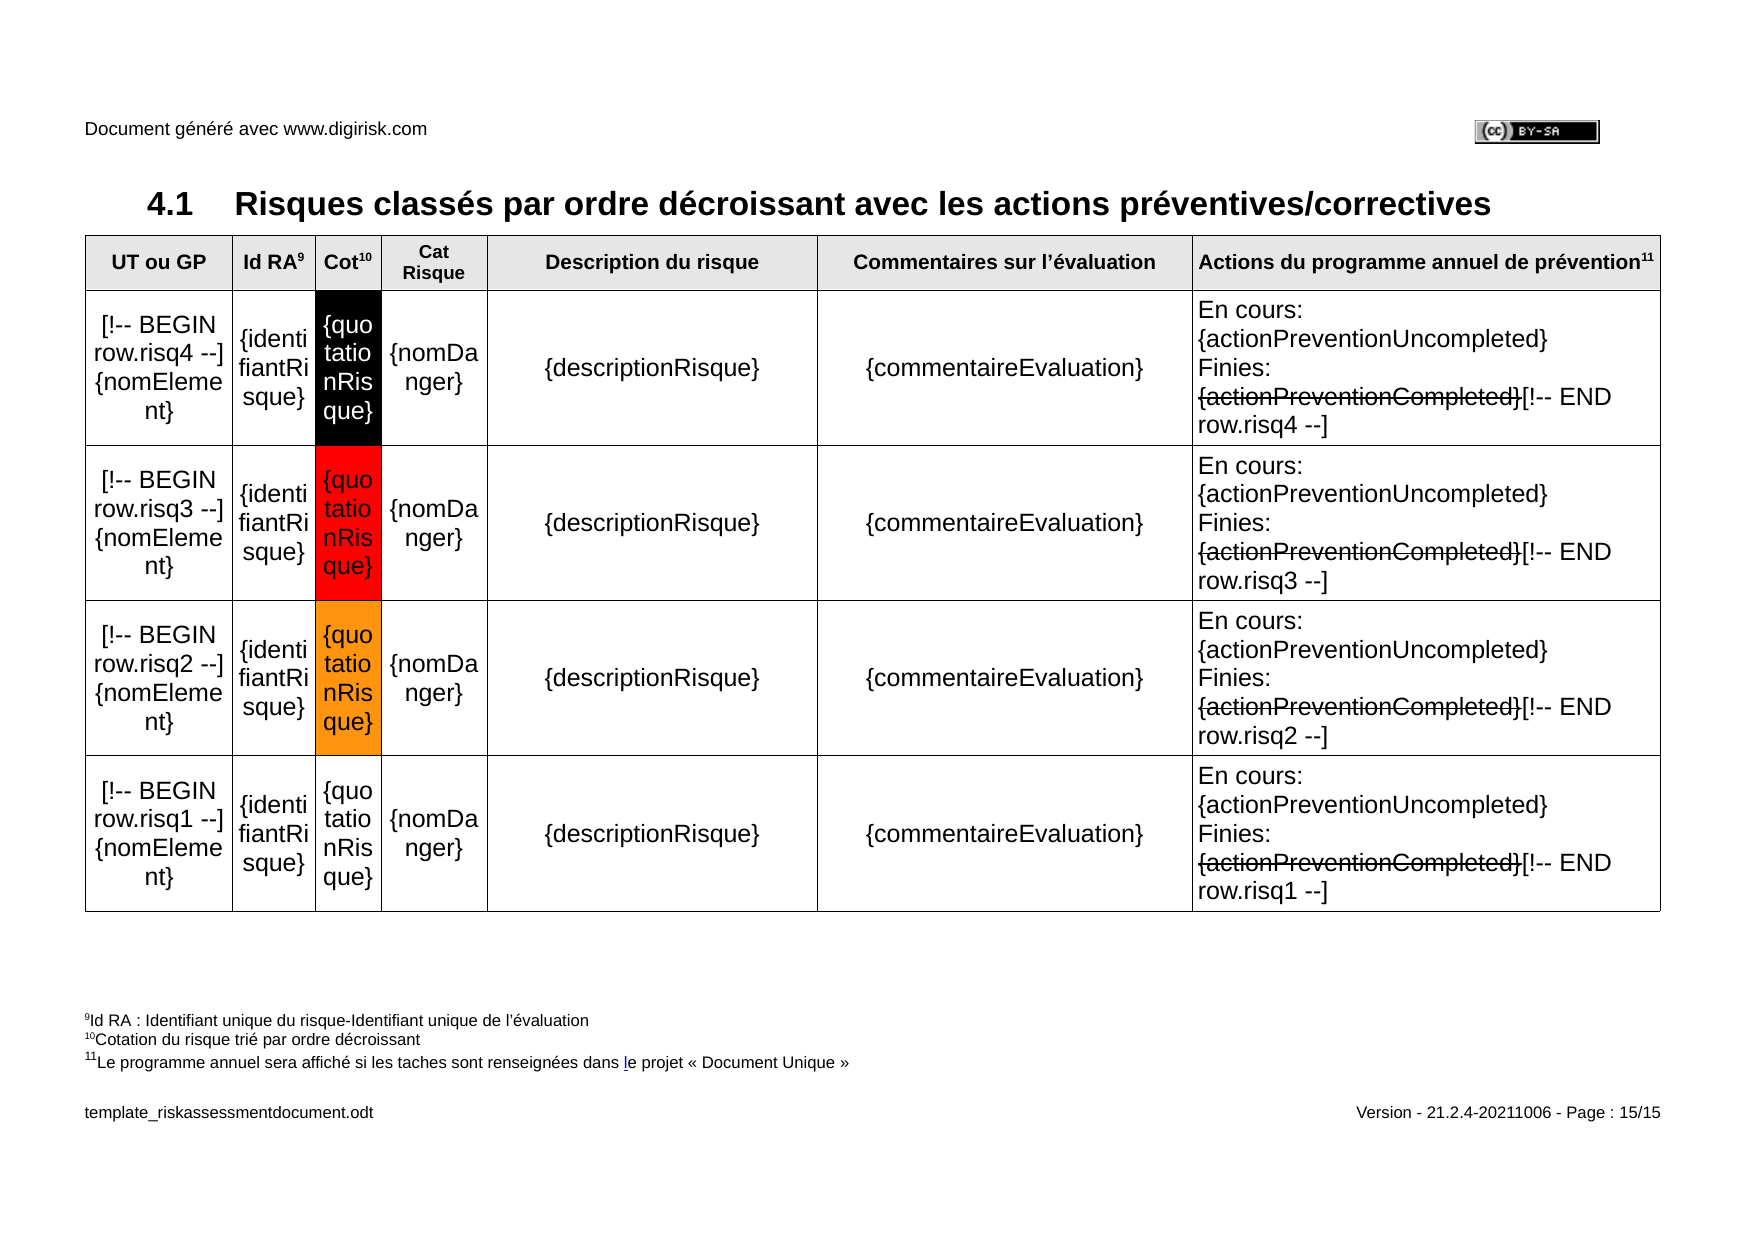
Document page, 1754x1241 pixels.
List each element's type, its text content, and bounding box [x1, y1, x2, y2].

table_cell {nomDanger} [382, 601, 487, 755]
table_cell En cours: {actionPreventionUncompleted} Finies: {actionPreventionCompleted}[!-- END row.risq1 --] [1193, 756, 1660, 911]
table_header Actions du programme annuel de prévention [1193, 236, 1660, 289]
table_cell {identifiantRisque} [233, 756, 315, 911]
table_cell [!-- BEGIN row.risq3 --]{nomElement} [86, 446, 232, 600]
table_cell {nomDanger} [382, 291, 487, 445]
table_cell [!-- BEGIN row.risq1 --]{nomElement} [86, 756, 232, 911]
table_header Cot [316, 236, 381, 289]
table_cell {commentaireEvaluation} [818, 291, 1192, 445]
table_cell {commentaireEvaluation} [818, 601, 1192, 755]
table_cell {descriptionRisque} [488, 291, 817, 445]
table_cell {nomDanger} [382, 446, 487, 600]
table_cell [!-- BEGIN row.risq4 --]{nomElement} [86, 291, 232, 445]
table_cell {identifiantRisque} [233, 291, 315, 445]
table_cell {commentaireEvaluation} [818, 756, 1192, 911]
table_cell {nomDanger} [382, 756, 487, 911]
table_cell {identifiantRisque} [233, 601, 315, 755]
table_header Description du risque [488, 236, 817, 289]
table_cell En cours: {actionPreventionUncompleted} Finies: {actionPreventionCompleted}[!-- END row.risq3 --] [1193, 446, 1660, 600]
table_cell {commentaireEvaluation} [818, 446, 1192, 600]
table_cell En cours: {actionPreventionUncompleted} Finies: {actionPreventionCompleted}[!-- END row.risq4 --] [1193, 291, 1660, 445]
table_cell {quotationRisque} [316, 446, 381, 600]
table_cell {identifiantRisque} [233, 446, 315, 600]
table_cell En cours: {actionPreventionUncompleted} Finies: {actionPreventionCompleted}[!-- END row.risq2 --] [1193, 601, 1660, 755]
table_header Id RA [233, 236, 315, 289]
table_header Cat Risque [382, 236, 487, 289]
table_cell {quotationRisque} [316, 601, 381, 755]
table_cell {descriptionRisque} [488, 601, 817, 755]
table_cell {quotationRisque} [316, 756, 381, 911]
table_cell [!-- BEGIN row.risq2 --]{nomElement} [86, 601, 232, 755]
table_header UT ou GP [86, 236, 232, 289]
table_header Commentaires sur l’évaluation [818, 236, 1192, 289]
table_cell {descriptionRisque} [488, 756, 817, 911]
table_cell {descriptionRisque} [488, 446, 817, 600]
picture [1474, 120, 1600, 144]
subtitle Risques classés par ordre décroissant avec les actions préventives/correctives [147, 184, 1661, 222]
table_cell {quotationRisque} [316, 291, 381, 445]
